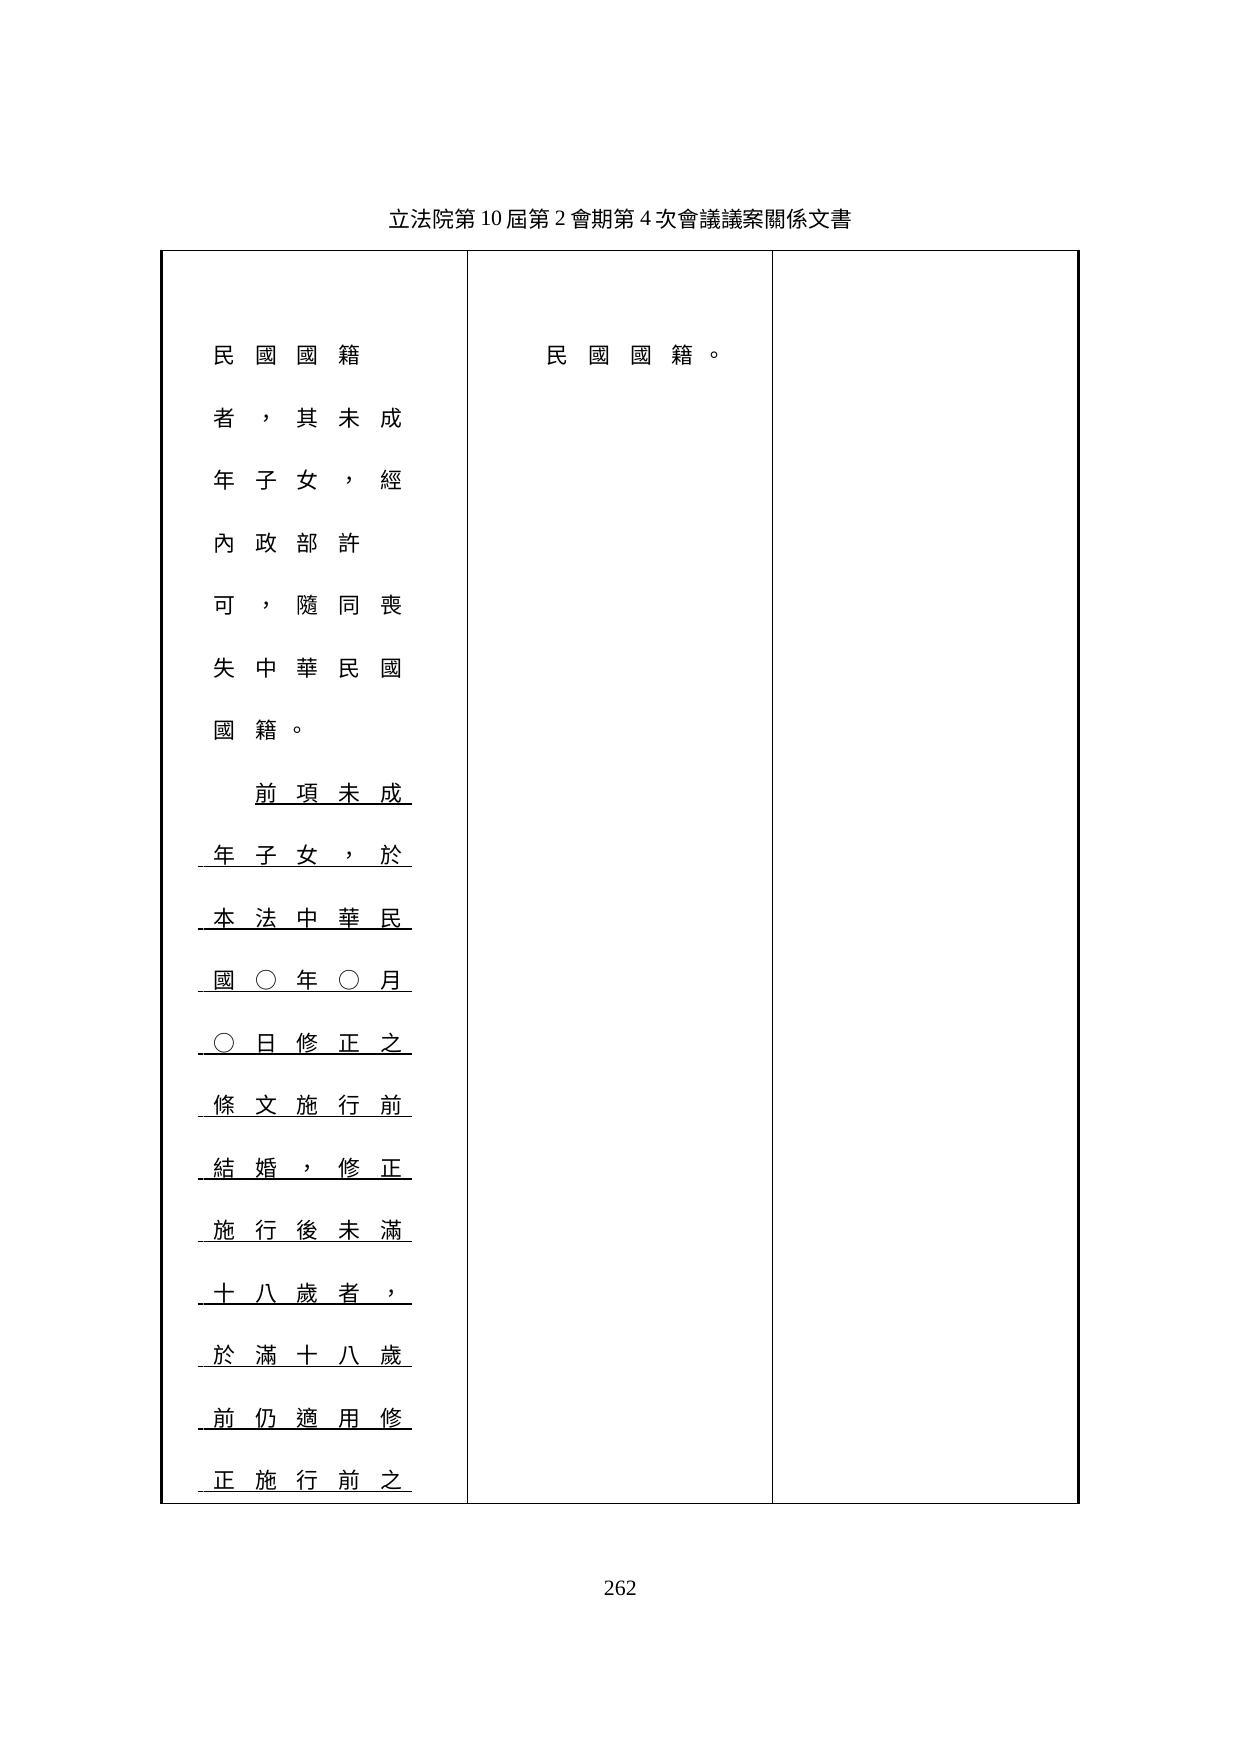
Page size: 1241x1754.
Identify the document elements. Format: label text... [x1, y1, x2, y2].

table_cell 民國國籍。 [468, 251, 772, 1503]
table_cell 民國國籍者，其未成年子女，經內政部許可，隨同喪失中華民國國籍。 前項未成年子女，於本法中華民國○年○月○日修正之條文施行前結婚，修正施行後未滿十八歲者，於滿十八歲前仍適用修正施行前之 [163, 251, 467, 1503]
table_cell [773, 251, 1077, 1503]
